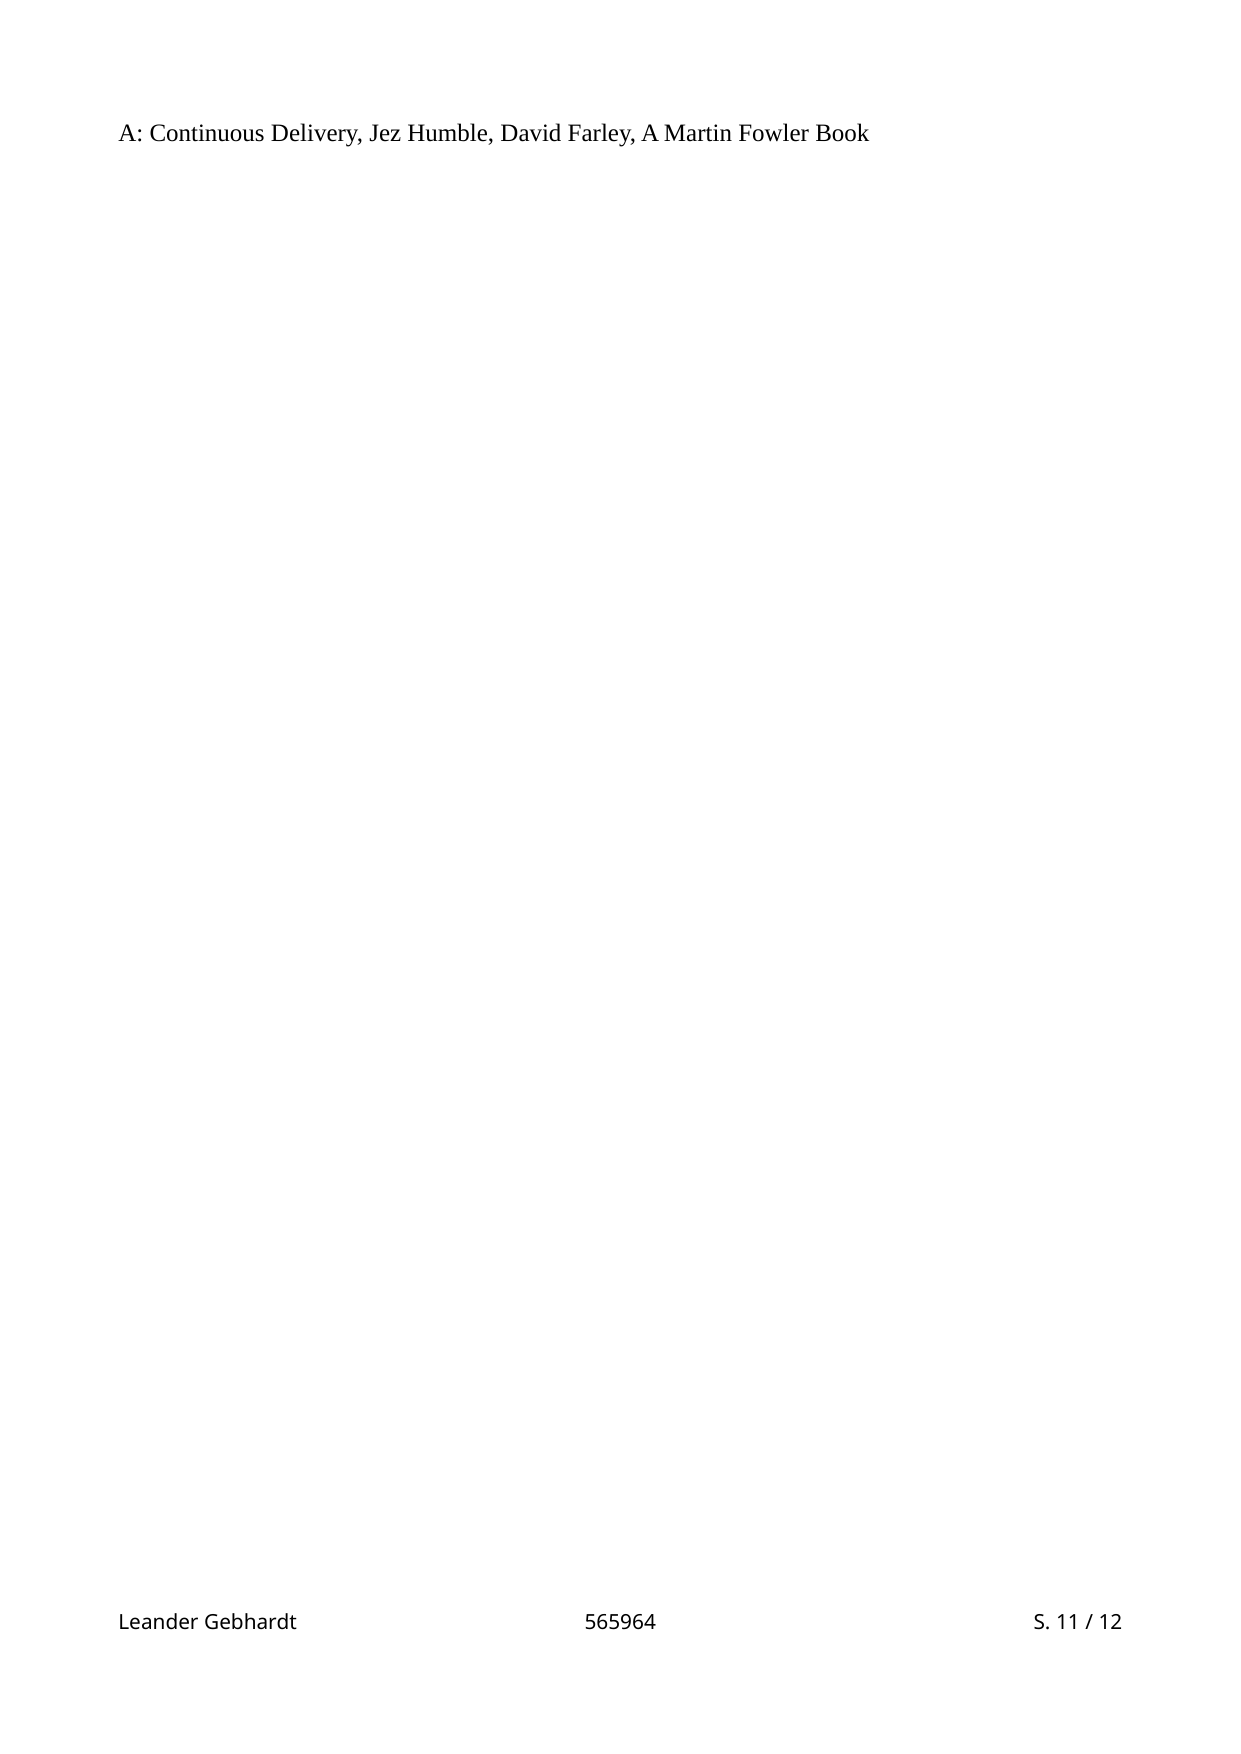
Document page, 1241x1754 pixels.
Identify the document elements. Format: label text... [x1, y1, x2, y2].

text A: Continuous Delivery, Jez Humble, David Farley, A Martin Fowler Book [118, 118, 1122, 147]
